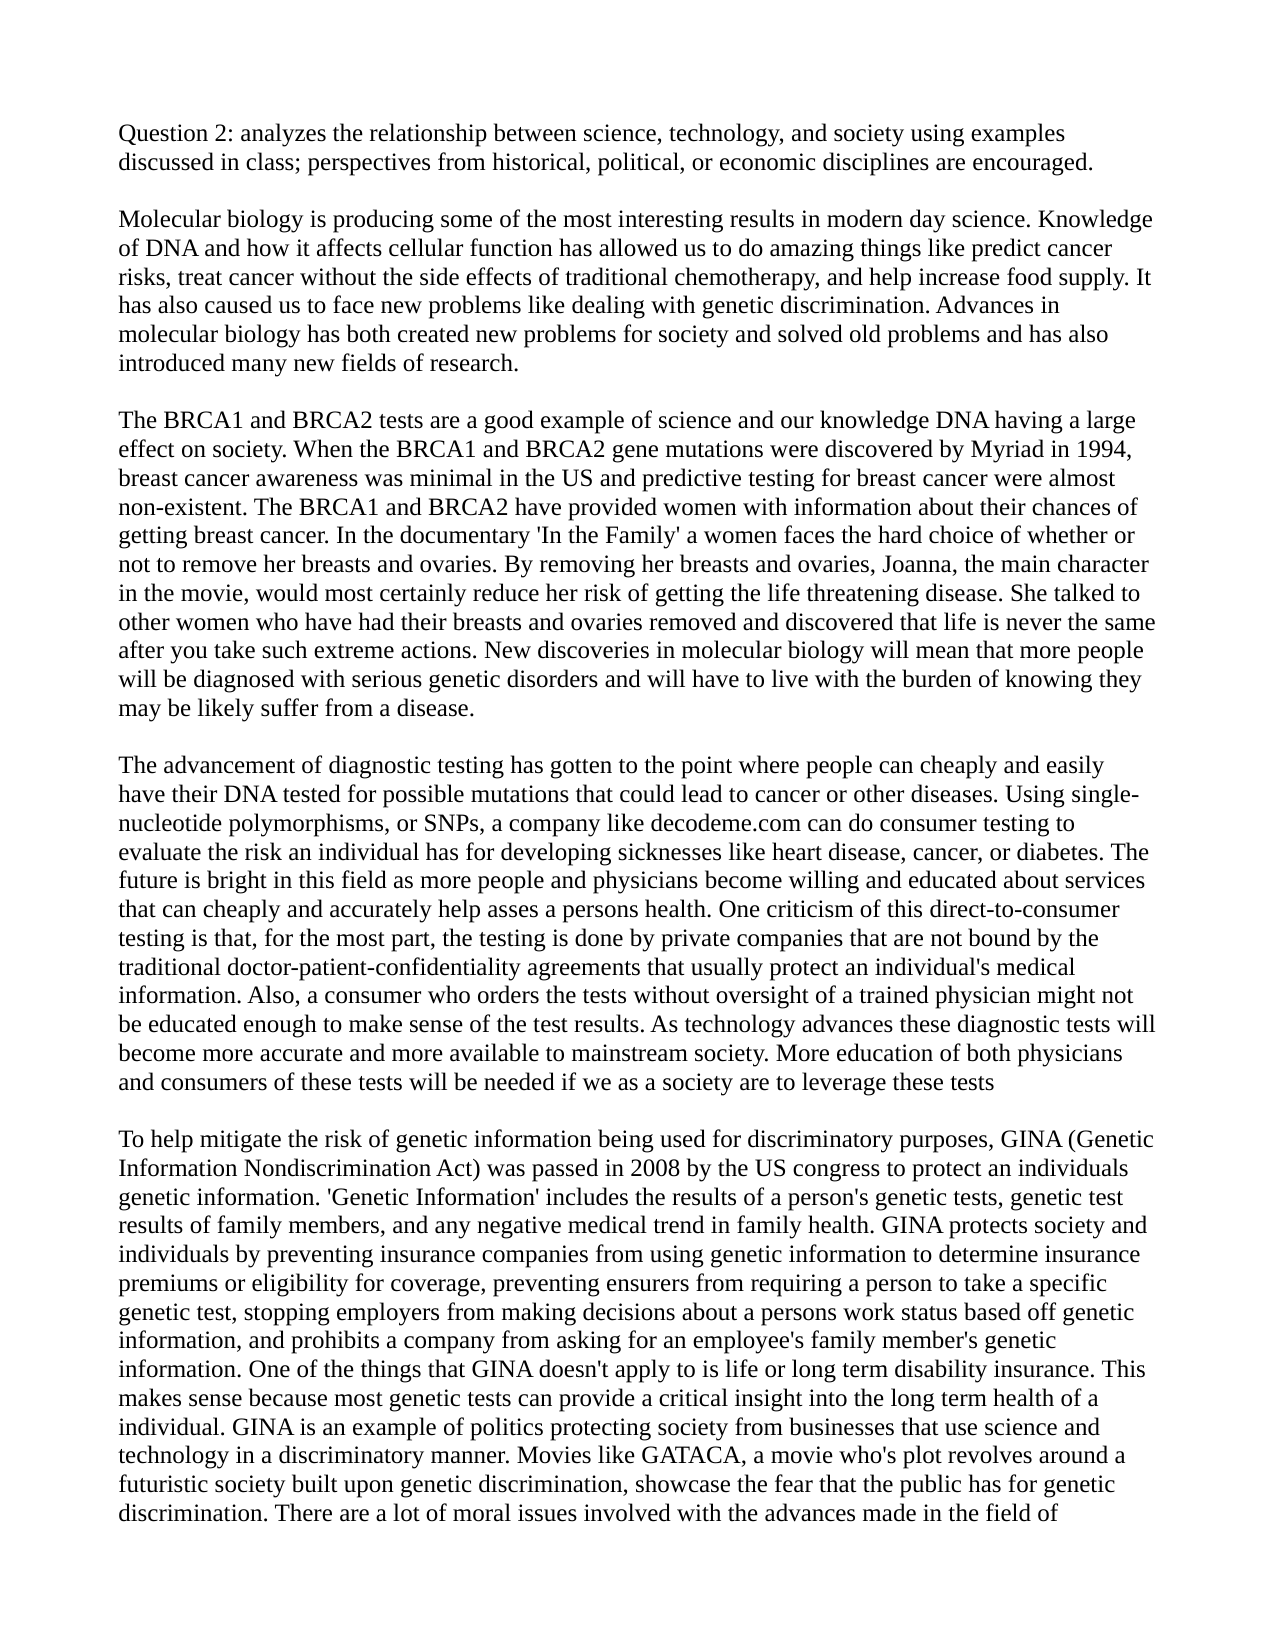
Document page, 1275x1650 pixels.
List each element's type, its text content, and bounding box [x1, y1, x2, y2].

text To help mitigate the risk of genetic information being used for discriminatory purposes, GINA (Genetic Information Nondiscrimination Act) was passed in 2008 by the US congress to protect an individuals genetic information. 'Genetic Information' includes the results of a person's genetic tests, genetic test results of family members, and any negative medical trend in family health. GINA protects society and individuals by preventing insurance companies from using genetic information to determine insurance premiums or eligibility for coverage, preventing ensurers from requiring a person to take a specific genetic test, stopping employers from making decisions about a persons work status based off genetic information, and prohibits a company from asking for an employee's family member's genetic information. One of the things that GINA doesn't apply to is life or long term disability insurance. This makes sense because most genetic tests can provide a critical insight into the long term health of a individual. GINA is an example of politics protecting society from businesses that use science and technology in a discriminatory manner. Movies like GATACA, a movie who's plot revolves around a futuristic society built upon genetic discrimination, showcase the fear that the public has for genetic discrimination. There are a lot of moral issues involved with the advances made in the field of [118, 1124, 1157, 1527]
text The advancement of diagnostic testing has gotten to the point where people can cheaply and easily have their DNA tested for possible mutations that could lead to cancer or other diseases. Using single-nucleotide polymorphisms, or SNPs, a company like decodeme.com can do consumer testing to evaluate the risk an individual has for developing sicknesses like heart disease, cancer, or diabetes. The future is bright in this field as more people and physicians become willing and educated about services that can cheaply and accurately help asses a persons health. One criticism of this direct-to-consumer testing is that, for the most part, the testing is done by private companies that are not bound by the traditional doctor-patient-confidentiality agreements that usually protect an individual's medical information. Also, a consumer who orders the tests without oversight of a trained physician might not be educated enough to make sense of the test results. As technology advances these diagnostic tests will become more accurate and more available to mainstream society. More education of both physicians and consumers of these tests will be needed if we as a society are to leverage these tests [118, 751, 1157, 1096]
text Question 2: analyzes the relationship between science, technology, and society using examples discussed in class; perspectives from historical, political, or economic disciplines are encouraged. [118, 118, 1157, 176]
text The BRCA1 and BRCA2 tests are a good example of science and our knowledge DNA having a large effect on society. When the BRCA1 and BRCA2 gene mutations were discovered by Myriad in 1994, breast cancer awareness was minimal in the US and predictive testing for breast cancer were almost non-existent. The BRCA1 and BRCA2 have provided women with information about their chances of getting breast cancer. In the documentary 'In the Family' a women faces the hard choice of whether or not to remove her breasts and ovaries. By removing her breasts and ovaries, Joanna, the main character in the movie, would most certainly reduce her risk of getting the life threatening disease. She talked to other women who have had their breasts and ovaries removed and discovered that life is never the same after you take such extreme actions. New discoveries in molecular biology will mean that more people will be diagnosed with serious genetic disorders and will have to live with the burden of knowing they may be likely suffer from a disease. [118, 406, 1157, 722]
text Molecular biology is producing some of the most interesting results in modern day science. Knowledge of DNA and how it affects cellular function has allowed us to do amazing things like predict cancer risks, treat cancer without the side effects of traditional chemotherapy, and help increase food supply. It has also caused us to face new problems like dealing with genetic discrimination. Advances in molecular biology has both created new problems for society and solved old problems and has also introduced many new fields of research. [118, 204, 1157, 377]
